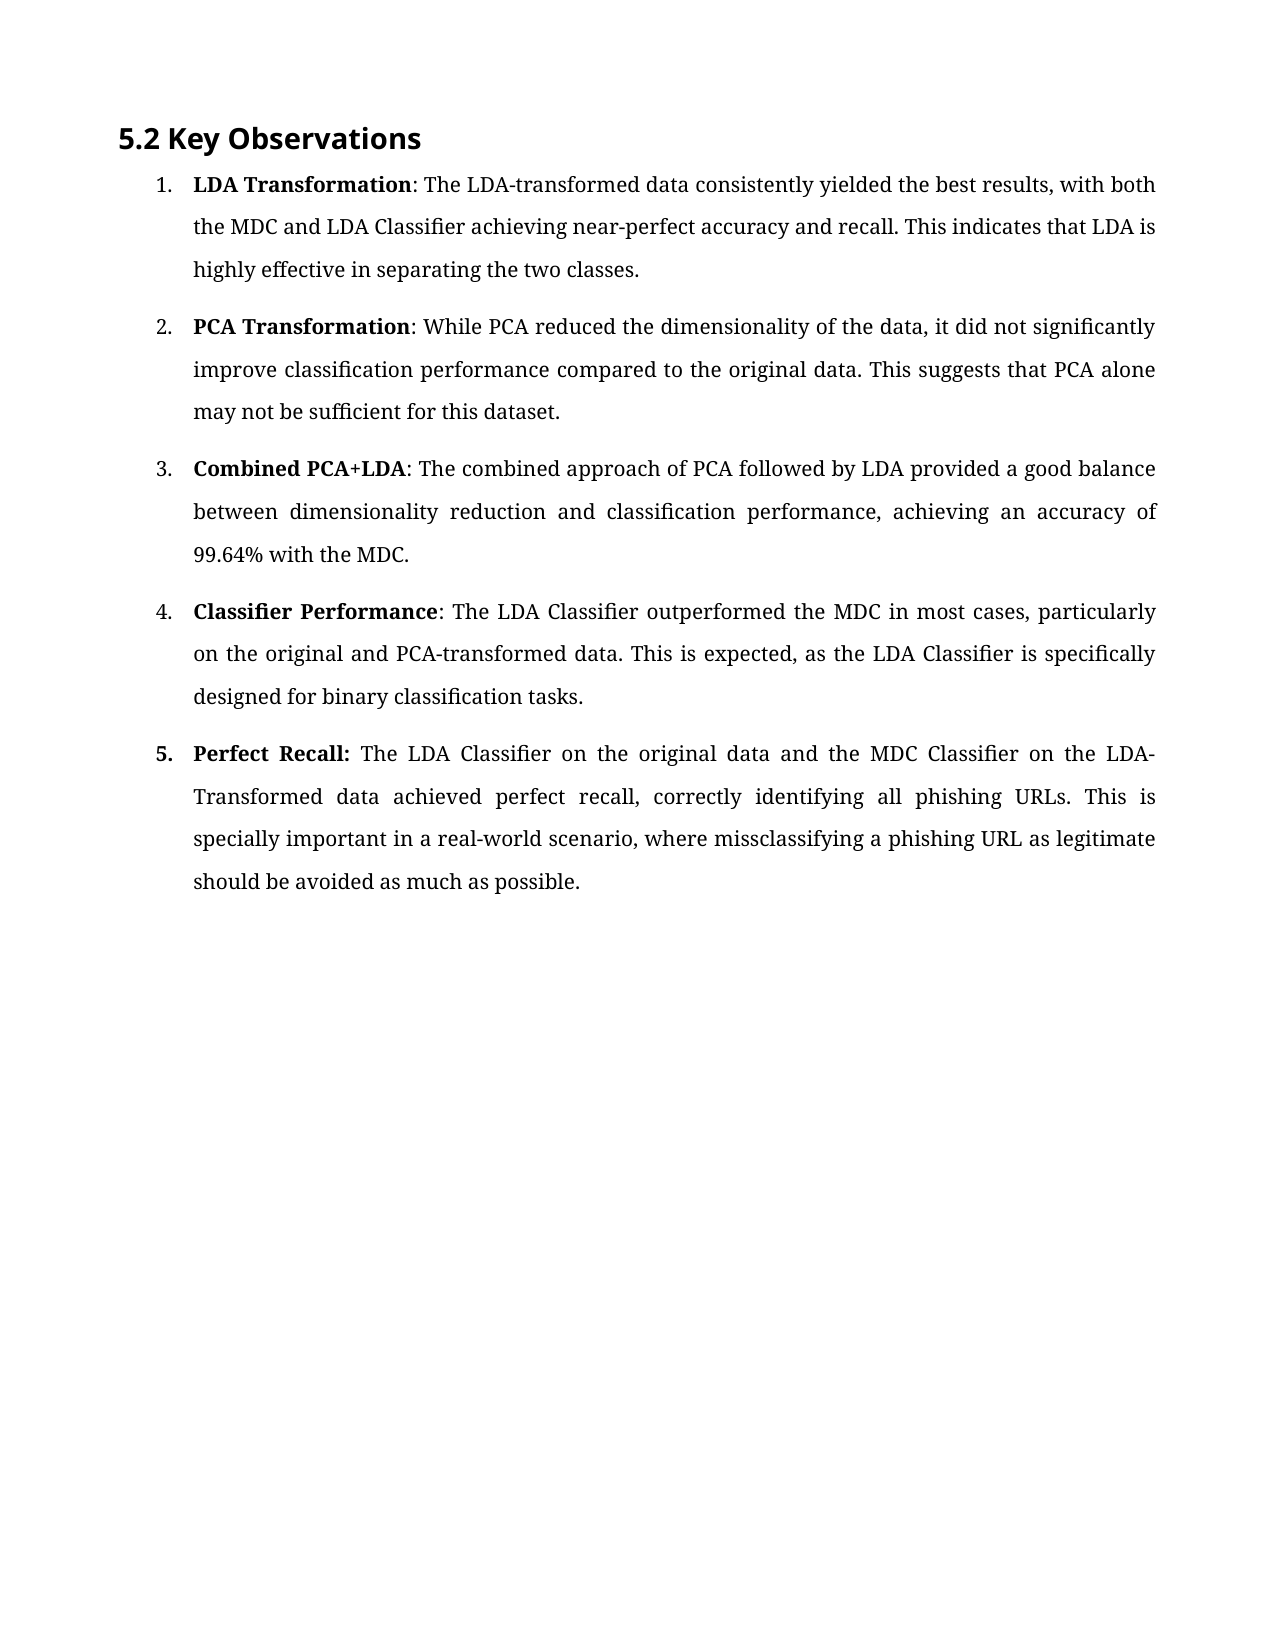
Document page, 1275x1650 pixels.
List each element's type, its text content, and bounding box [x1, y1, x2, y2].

list Combined PCA+LDA: The combined approach of PCA followed by LDA provided a good balance between dimensionality reduction and classification performance, achieving an accuracy of 99.64% with the MDC. [156, 454, 1157, 568]
subtitle 5.2 Key Observations [118, 118, 1157, 158]
list Classifier Performance: The LDA Classifier outperformed the MDC in most cases, particularly on the original and PCA-transformed data. This is expected, as the LDA Classifier is specifically designed for binary classification tasks. [156, 597, 1157, 711]
list Perfect Recall: The LDA Classifier on the original data and the MDC Classifier on the LDA-Transformed data achieved perfect recall, correctly identifying all phishing URLs. This is specially important in a real-world scenario, where missclassifying a phishing URL as legitimate should be avoided as much as possible. [156, 739, 1157, 896]
list PCA Transformation: While PCA reduced the dimensionality of the data, it did not significantly improve classification performance compared to the original data. This suggests that PCA alone may not be sufficient for this dataset. [156, 312, 1157, 426]
list LDA Transformation: The LDA-transformed data consistently yielded the best results, with both the MDC and LDA Classifier achieving near-perfect accuracy and recall. This indicates that LDA is highly effective in separating the two classes. [156, 170, 1157, 283]
